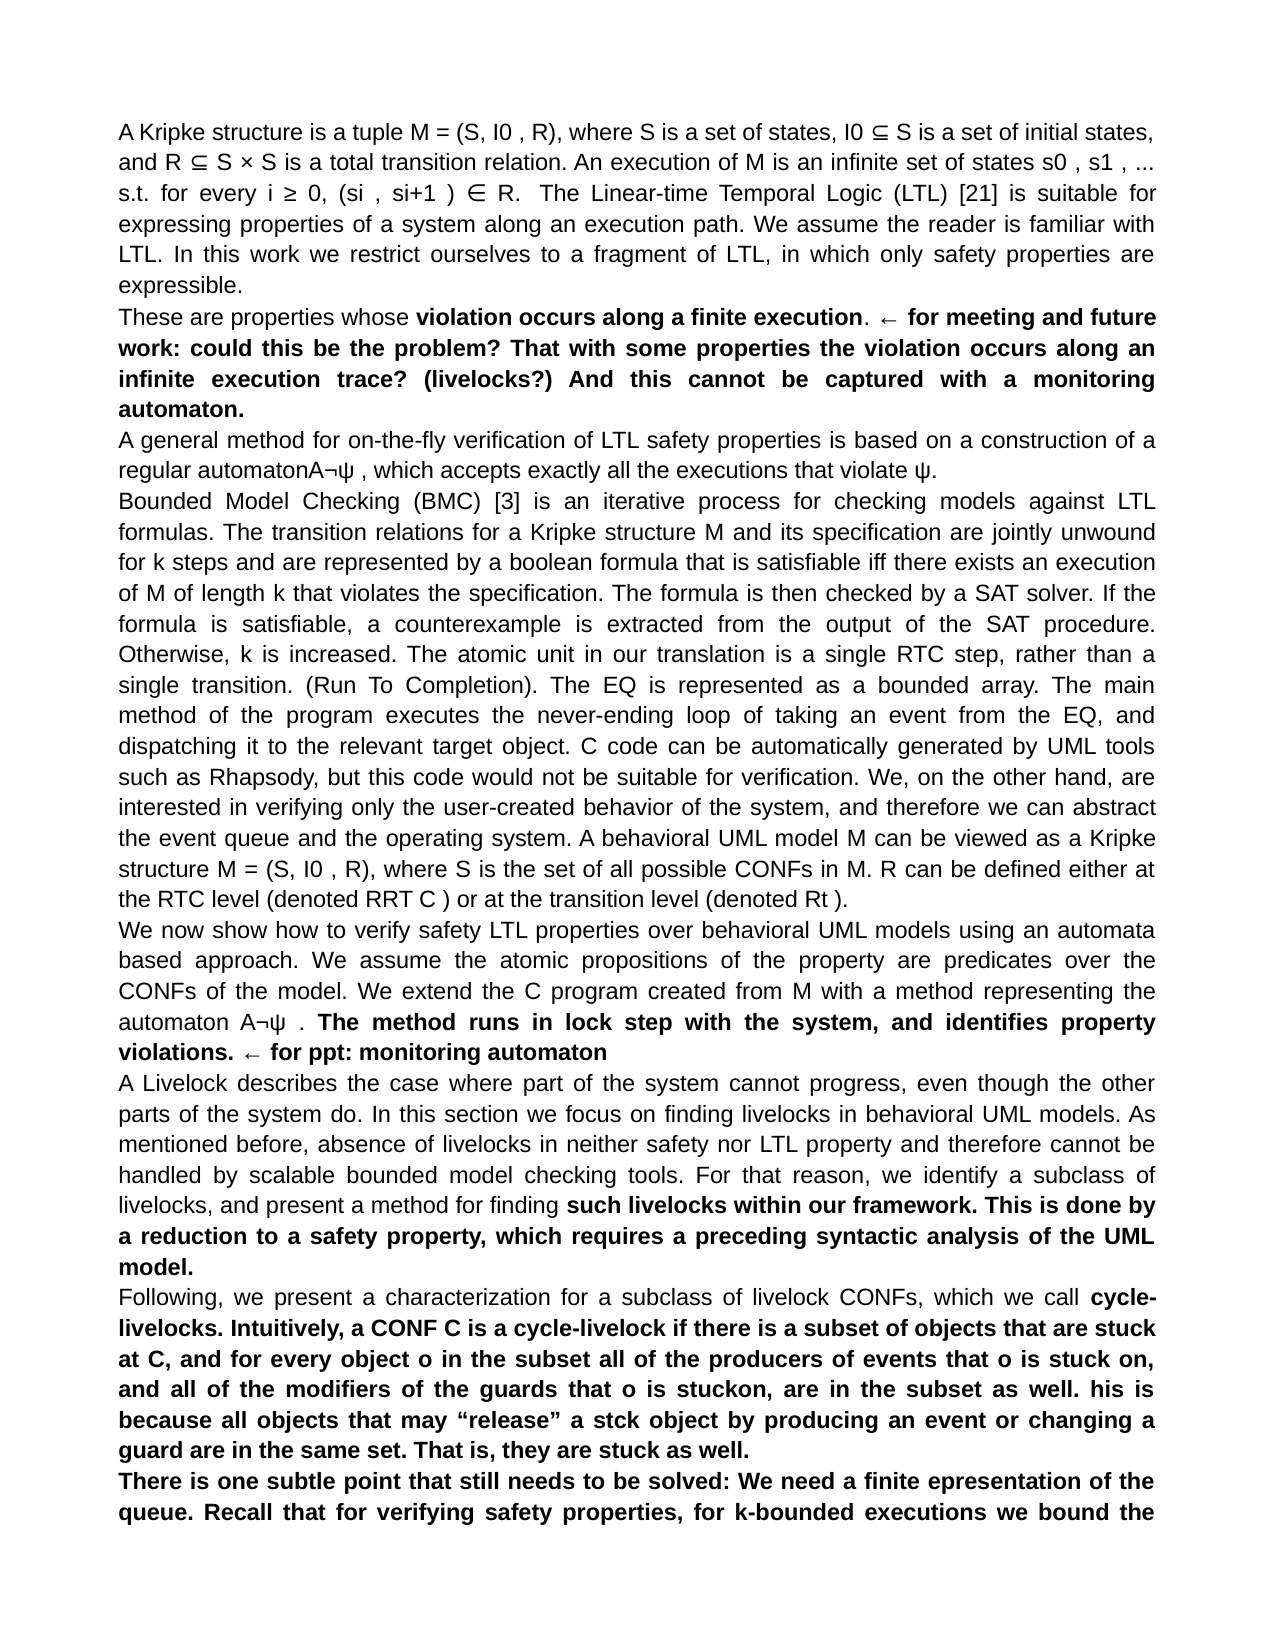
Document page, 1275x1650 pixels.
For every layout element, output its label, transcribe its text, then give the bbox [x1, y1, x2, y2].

text Bounded Model Checking (BMC) [3] is an iterative process for checking models against LTL formulas. The transition relations for a Kripke structure M and its specification are jointly unwound for k steps and are represented by a boolean formula that is satisfiable iff there exists an execution of M of length k that violates the specification. The formula is then checked by a SAT solver. If the formula is satisfiable, a counterexample is extracted from the output of the SAT procedure. Otherwise, k is increased. The atomic unit in our translation is a single RTC step, rather than a single transition. (Run To Completion). The EQ is represented as a bounded array. The main method of the program executes the never-ending loop of taking an event from the EQ, and dispatching it to the relevant target object. C code can be automatically generated by UML tools such as Rhapsody, but this code would not be suitable for verification. We, on the other hand, are interested in verifying only the user-created behavior of the system, and therefore we can abstract the event queue and the operating system. A behavioral UML model M can be viewed as a Kripke structure M = (S, I0 , R), where S is the set of all possible CONFs in M. R can be defined either at the RTC level (denoted RRT C ) or at the transition level (denoted Rt ). [118, 487, 1157, 912]
text A general method for on-the-fly verification of LTL safety properties is based on a construction of a regular automatonA¬ψ , which accepts exactly all the executions that violate ψ. [118, 426, 1157, 484]
text These are properties whose violation occurs along a finite execution. ← for meeting and future work: could this be the problem? That with some properties the violation occurs along an infinite execution trace? (livelocks?) And this cannot be captured with a monitoring automaton. [118, 302, 1157, 422]
text There is one subtle point that still needs to be solved: We need a finite epresentation of the queue. Recall that for verifying safety properties, for k-bounded executions we bound the [118, 1467, 1157, 1525]
text A Livelock describes the case where part of the system cannot progress, even though the other parts of the system do. In this section we focus on finding livelocks in behavioral UML models. As mentioned before, absence of livelocks in neither safety nor LTL property and therefore cannot be handled by scalable bounded model checking tools. For that reason, we identify a subclass of livelocks, and present a method for finding such livelocks within our framework. This is done by a reduction to a safety property, which requires a preceding syntactic analysis of the UML model. [118, 1069, 1157, 1280]
text A Kripke structure is a tuple M = (S, I0 , R), where S is a set of states, I0 ⊆ S is a set of initial states, and R ⊆ S × S is a total transition relation. An execution of M is an infinite set of states s0 , s1 , ... s.t. for every i ≥ 0, (si , si+1 ) ∈ R. The Linear-time Temporal Logic (LTL) [21] is suitable for expressing properties of a system along an execution path. We assume the reader is familiar with LTL. In this work we restrict ourselves to a fragment of LTL, in which only safety properties are expressible. [118, 118, 1157, 298]
text Following, we present a characterization for a subclass of livelock CONFs, which we call cycle-livelocks. Intuitively, a CONF C is a cycle-livelock if there is a subset of objects that are stuck at C, and for every object o in the subset all of the producers of events that o is stuck on, and all of the modifiers of the guards that o is stuckon, are in the subset as well. his is because all objects that may “release” a stck object by producing an event or changing a guard are in the same set. That is, they are stuck as well. [118, 1284, 1157, 1464]
text We now show how to verify safety LTL properties over behavioral UML models using an automata based approach. We assume the atomic propositions of the property are predicates over the CONFs of the model. We extend the C program created from M with a method representing the automaton A¬ψ . The method runs in lock step with the system, and identifies property violations. ← for ppt: monitoring automaton [118, 916, 1157, 1066]
